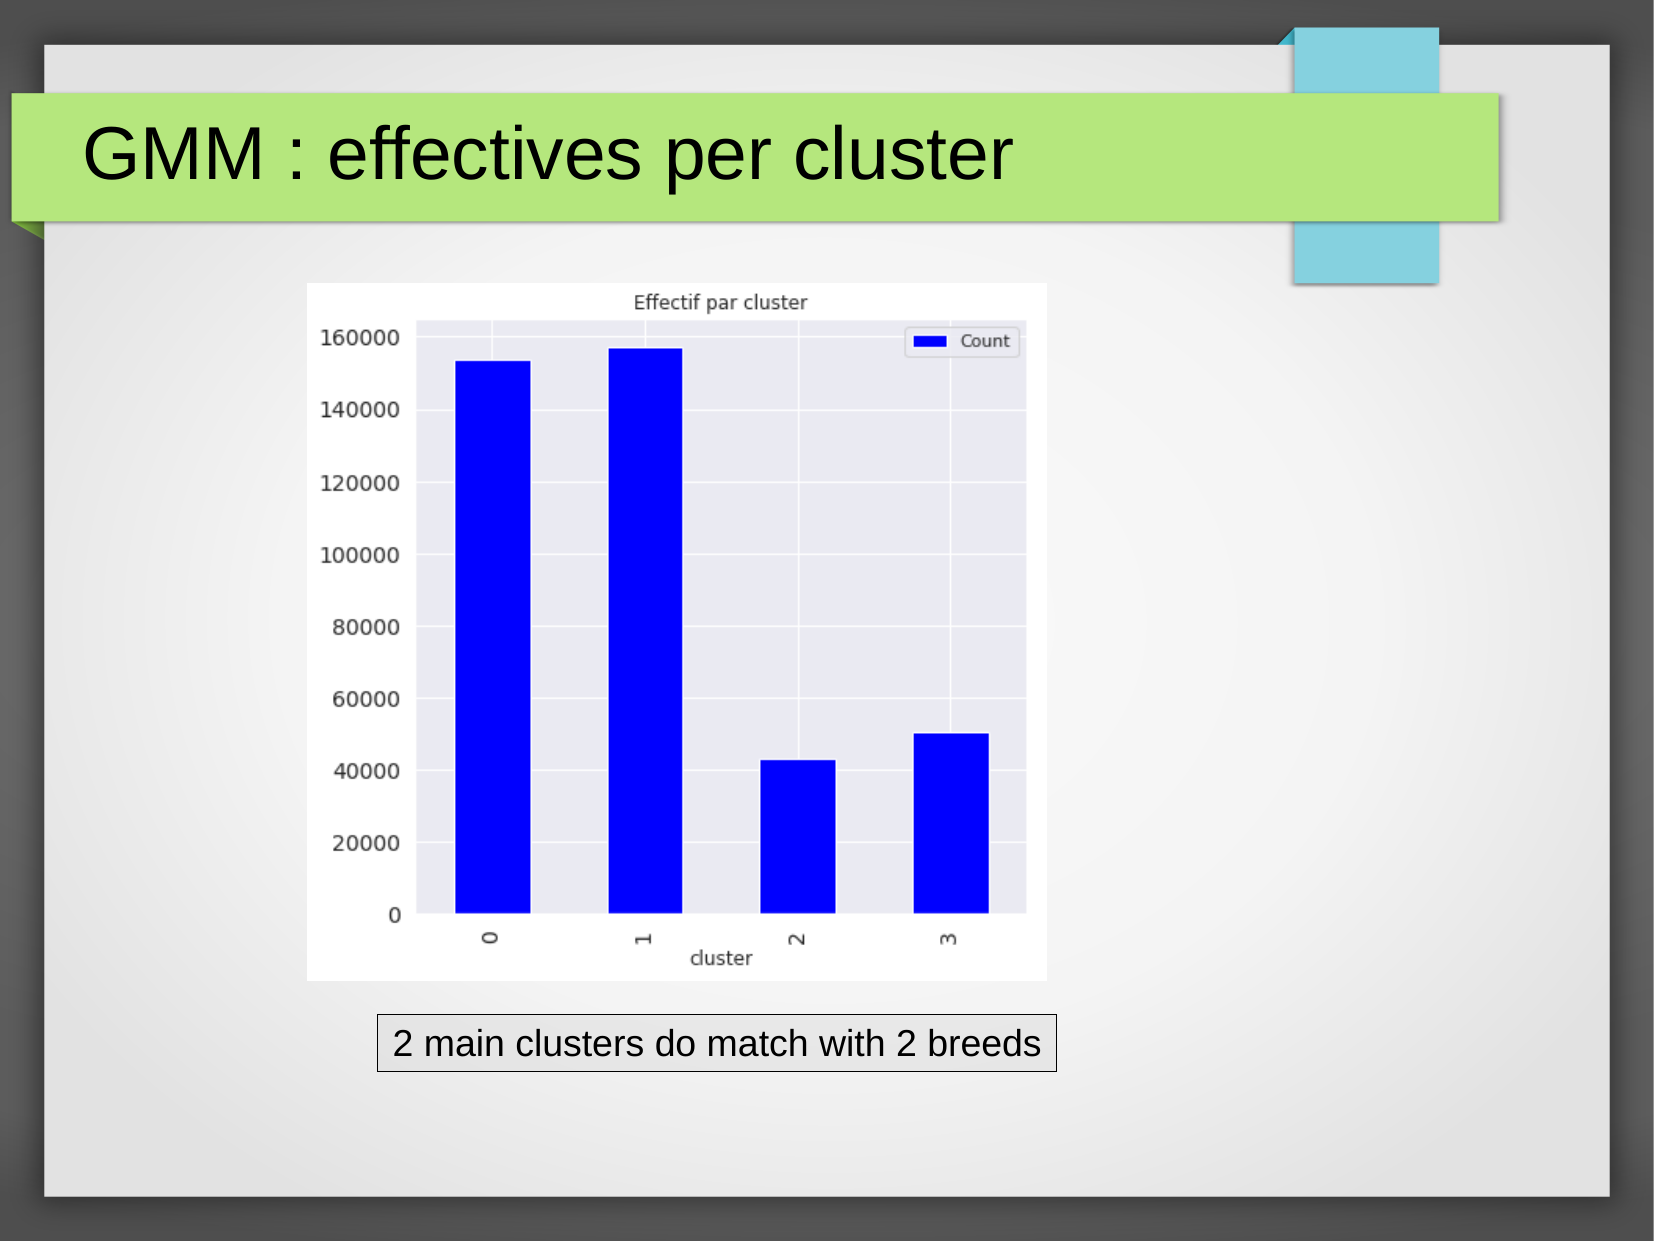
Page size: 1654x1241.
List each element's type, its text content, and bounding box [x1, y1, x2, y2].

title GMM : effectives per cluster [82, 94, 1264, 213]
text_box 2 main clusters do match with 2 breeds [377, 1014, 1057, 1072]
picture [0, 0, 1654, 1241]
